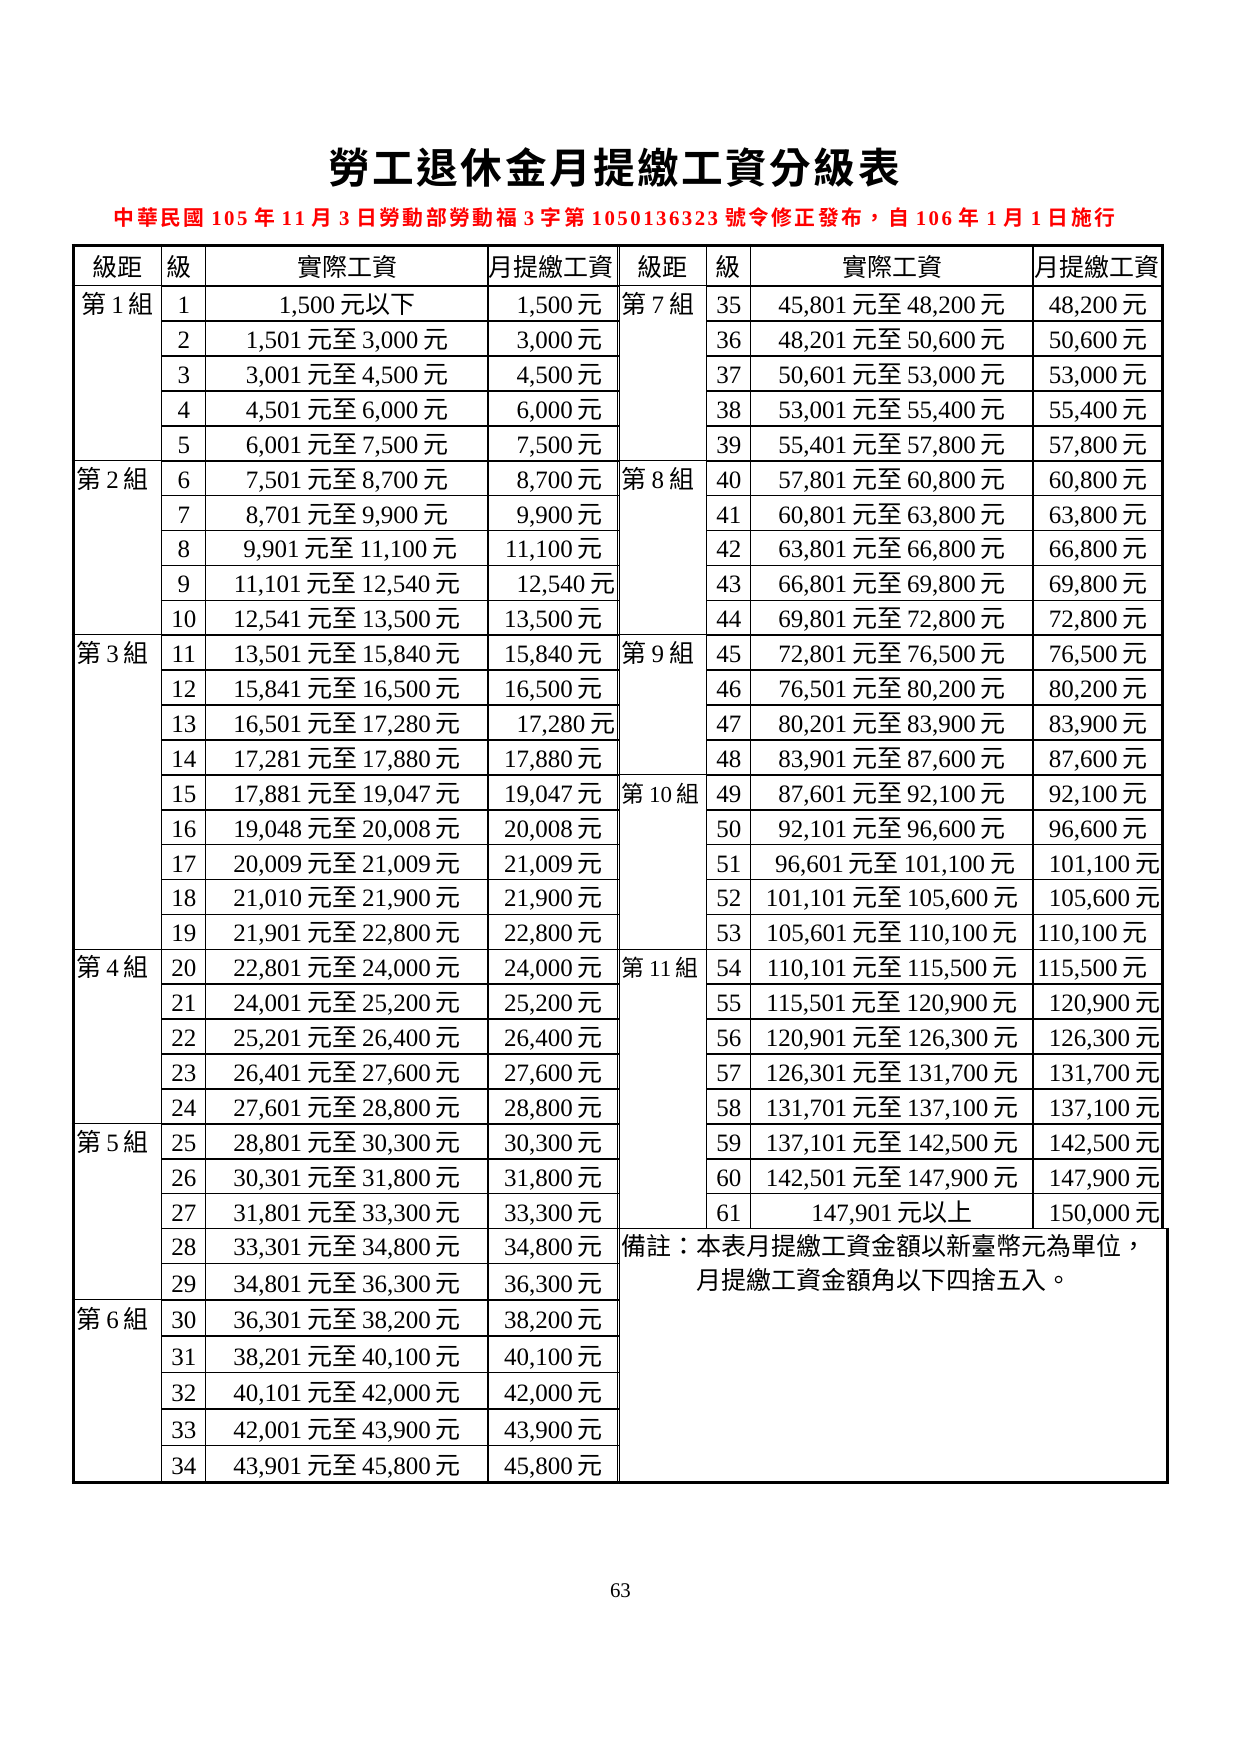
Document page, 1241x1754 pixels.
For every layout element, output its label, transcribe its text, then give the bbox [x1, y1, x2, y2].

table_cell 22,801元至24,000元 [206, 950, 487, 983]
table_cell 80,201元至83,900元 [751, 706, 1032, 739]
table_cell 15 [162, 776, 205, 809]
table_cell [75, 983, 161, 1018]
table_cell [75, 1408, 161, 1445]
table_cell 21,009元 [489, 845, 617, 879]
table_cell 63,800元 [1034, 496, 1161, 530]
table_cell 28,800元 [489, 1090, 617, 1123]
table_cell 45,800元 [489, 1446, 617, 1481]
text 勞工退休金月提繳工資分級表 [112, 150, 1116, 192]
table_cell 7,501元至8,700元 [206, 462, 487, 495]
table_cell 55 [707, 985, 750, 1018]
table_cell 15,840元 [489, 636, 617, 669]
table_cell 第6組 [75, 1300, 161, 1335]
table_cell [620, 983, 706, 1018]
table_cell 48 [707, 741, 750, 774]
table_cell 25 [162, 1125, 205, 1158]
table_cell 24,000元 [489, 950, 617, 983]
table_cell [75, 1053, 161, 1088]
table_cell 第2組 [75, 461, 161, 495]
table_cell 27,601元至28,800元 [206, 1090, 487, 1123]
table_cell 110,101元至115,500元 [751, 950, 1032, 983]
table_cell 41 [707, 496, 750, 530]
table_cell 21,010元至21,900元 [206, 880, 487, 913]
table_cell [75, 320, 161, 355]
table_cell 115,501元至120,900元 [751, 985, 1032, 1018]
table_cell 4,501元至6,000元 [206, 392, 487, 425]
table_cell 26,400元 [489, 1020, 617, 1053]
table_cell [75, 844, 161, 879]
table_cell 21,901元至22,800元 [206, 915, 487, 948]
table_cell 12,540元 [489, 566, 617, 599]
table_cell 92,101元至96,600元 [751, 811, 1032, 844]
table_cell 34,800元 [489, 1229, 617, 1262]
table_cell [620, 739, 706, 774]
table_cell 50,600元 [1034, 322, 1161, 355]
table_cell [75, 565, 161, 599]
table_cell 51 [707, 845, 750, 879]
table_cell 18 [162, 880, 205, 913]
table_cell 131,700元 [1034, 1055, 1161, 1088]
table_cell 66,800元 [1034, 531, 1161, 564]
table_cell [620, 355, 706, 390]
table_cell 43,900元 [489, 1410, 617, 1445]
table_cell 142,500元 [1034, 1125, 1161, 1158]
table_cell 第7組 [620, 286, 706, 320]
table_cell [75, 1335, 161, 1372]
table_cell 53,000元 [1034, 357, 1161, 390]
table_cell [75, 425, 161, 460]
table_cell 44 [707, 601, 750, 634]
table_cell 9,901元至11,100元 [206, 531, 487, 564]
table_cell [620, 1123, 706, 1158]
table_cell 13,501元至15,840元 [206, 636, 487, 669]
table_cell 53 [707, 915, 750, 948]
table_cell 20,008元 [489, 811, 617, 844]
table_cell 57,801元至60,800元 [751, 462, 1032, 495]
table_cell 66,801元至69,800元 [751, 566, 1032, 599]
table_cell 17,281元至17,880元 [206, 741, 487, 774]
table_cell 19,047元 [489, 776, 617, 809]
table_header 實際工資 [751, 247, 1032, 285]
table_header 級距 [75, 247, 161, 285]
table_cell 38 [707, 392, 750, 425]
table_cell 72,800元 [1034, 601, 1161, 634]
table_cell 第5組 [75, 1124, 161, 1158]
table_cell 17,881元至19,047元 [206, 776, 487, 809]
table_cell 87,601元至92,100元 [751, 776, 1032, 809]
table_cell 第10組 [620, 775, 706, 809]
table_cell [620, 600, 706, 634]
table_cell 42,000元 [489, 1373, 617, 1408]
table_cell 59 [707, 1125, 750, 1158]
table_cell 126,301元至131,700元 [751, 1055, 1032, 1088]
table_cell 35 [707, 287, 750, 320]
table_cell 137,101元至142,500元 [751, 1125, 1032, 1158]
table_cell 42,001元至43,900元 [206, 1410, 487, 1445]
table_cell 16,500元 [489, 671, 617, 704]
table_cell 53,001元至55,400元 [751, 392, 1032, 425]
table_cell 105,601元至110,100元 [751, 915, 1032, 948]
table_cell 33,300元 [489, 1194, 617, 1228]
table_cell 7 [162, 496, 205, 530]
table_cell 31 [162, 1337, 205, 1372]
table_cell 110,100元 [1034, 915, 1161, 948]
table_cell 19 [162, 915, 205, 948]
table_cell 21,900元 [489, 880, 617, 913]
table_cell 11 [162, 636, 205, 669]
table_cell [75, 1228, 161, 1262]
table_cell 25,200元 [489, 985, 617, 1018]
table_cell 40,101元至42,000元 [206, 1373, 487, 1408]
table_cell 第9組 [620, 635, 706, 669]
table_cell 46 [707, 671, 750, 704]
table_cell 25,201元至26,400元 [206, 1020, 487, 1053]
table_cell 15,841元至16,500元 [206, 671, 487, 704]
table_cell 43 [707, 566, 750, 599]
table_cell [75, 879, 161, 913]
table_cell 17,880元 [489, 741, 617, 774]
table_cell 17,280元 [489, 706, 617, 739]
table_cell 38,200元 [489, 1301, 617, 1335]
table_cell [75, 1445, 161, 1481]
table_cell 48,201元至50,600元 [751, 322, 1032, 355]
table_cell 34,801元至36,300元 [206, 1264, 487, 1299]
table_cell [75, 495, 161, 530]
table_cell 12,541元至13,500元 [206, 601, 487, 634]
table_cell 120,901元至126,300元 [751, 1020, 1032, 1053]
table_cell 33 [162, 1410, 205, 1445]
table_cell [75, 1158, 161, 1193]
table_cell 42 [707, 531, 750, 564]
table_cell 第4組 [75, 950, 161, 983]
table_cell 4,500元 [489, 357, 617, 390]
table_cell 13 [162, 706, 205, 739]
table_cell 34 [162, 1446, 205, 1481]
table_cell 31,800元 [489, 1160, 617, 1193]
table_cell 92,100元 [1034, 776, 1161, 809]
table_cell [75, 390, 161, 425]
table_cell 9 [162, 566, 205, 599]
table_cell 11,101元至12,540元 [206, 566, 487, 599]
table_cell 33,301元至34,800元 [206, 1229, 487, 1262]
table_cell 8,700元 [489, 462, 617, 495]
table_header 級距 [620, 247, 706, 285]
table_cell 49 [707, 776, 750, 809]
table_cell 56 [707, 1020, 750, 1053]
table_cell 備註：本表月提繳工資金額以新臺幣元為單位， 月提繳工資金額角以下四捨五入。 [620, 1229, 1166, 1481]
table_cell 45,801元至48,200元 [751, 287, 1032, 320]
table_cell 55,400元 [1034, 392, 1161, 425]
table_cell 26,401元至27,600元 [206, 1055, 487, 1088]
table_cell 40,100元 [489, 1337, 617, 1372]
table_cell [620, 320, 706, 355]
table_header 月提繳工資 [489, 247, 617, 285]
table_cell 30 [162, 1301, 205, 1335]
table_cell [75, 669, 161, 704]
table_cell 27,600元 [489, 1055, 617, 1088]
table_cell 87,600元 [1034, 741, 1161, 774]
table_cell 150,000元 [1034, 1194, 1161, 1228]
table_header 月提繳工資 [1034, 247, 1161, 285]
table_cell 16 [162, 811, 205, 844]
table_cell 29 [162, 1264, 205, 1299]
table_cell 26 [162, 1160, 205, 1193]
table_cell 50,601元至53,000元 [751, 357, 1032, 390]
table_cell 50 [707, 811, 750, 844]
table_cell 147,900元 [1034, 1160, 1161, 1193]
text 中華民國105年11月3日勞動部勞動福3字第1050136323號令修正發布，自106年1月1日施行 [112, 204, 1116, 231]
table_cell [75, 774, 161, 809]
table_cell 6 [162, 462, 205, 495]
table_cell 23 [162, 1055, 205, 1088]
table_cell [75, 1372, 161, 1408]
table_cell 115,500元 [1034, 950, 1161, 983]
table_header 實際工資 [206, 247, 487, 285]
table_cell 22,800元 [489, 915, 617, 948]
table_cell 45 [707, 636, 750, 669]
table_cell 24,001元至25,200元 [206, 985, 487, 1018]
table_cell 2 [162, 322, 205, 355]
table_cell 36,300元 [489, 1264, 617, 1299]
table_cell 3,001元至4,500元 [206, 357, 487, 390]
table_cell [620, 1053, 706, 1088]
table_cell 76,500元 [1034, 636, 1161, 669]
table_cell 31,801元至33,300元 [206, 1194, 487, 1228]
table_cell 72,801元至76,500元 [751, 636, 1032, 669]
table_cell 60 [707, 1160, 750, 1193]
table_cell 第8組 [620, 461, 706, 495]
table_cell 57,800元 [1034, 427, 1161, 460]
table_cell [75, 1018, 161, 1053]
table_cell 36,301元至38,200元 [206, 1301, 487, 1335]
table_cell [75, 914, 161, 948]
table_cell [75, 1088, 161, 1123]
table_cell 32 [162, 1373, 205, 1408]
table_cell [620, 1088, 706, 1123]
table_cell [620, 425, 706, 460]
table_cell 1 [162, 287, 205, 320]
table_cell [620, 390, 706, 425]
table_cell 126,300元 [1034, 1020, 1161, 1053]
table_cell 20 [162, 950, 205, 983]
table_cell 6,000元 [489, 392, 617, 425]
table_cell 1,500元 [489, 287, 617, 320]
table_cell 11,100元 [489, 531, 617, 564]
table_cell [75, 739, 161, 774]
table_cell 147,901元以上 [751, 1194, 1032, 1228]
table_cell 6,001元至7,500元 [206, 427, 487, 460]
table_cell 9,900元 [489, 496, 617, 530]
table_cell [75, 809, 161, 844]
table_cell [620, 565, 706, 599]
table_cell 48,200元 [1034, 287, 1161, 320]
table_cell 1,500元以下 [206, 287, 487, 320]
table_cell 57 [707, 1055, 750, 1088]
table_cell [75, 530, 161, 564]
table_cell 96,601元至101,100元 [751, 845, 1032, 879]
table_cell [620, 530, 706, 564]
table_cell [75, 1263, 161, 1299]
table_cell [75, 704, 161, 739]
table_cell 1,501元至3,000元 [206, 322, 487, 355]
table_cell 8 [162, 531, 205, 564]
table_cell [620, 844, 706, 879]
table_cell 7,500元 [489, 427, 617, 460]
table_cell 47 [707, 706, 750, 739]
table_cell 4 [162, 392, 205, 425]
table_cell 24 [162, 1090, 205, 1123]
table_cell 61 [707, 1194, 750, 1228]
table_cell [620, 809, 706, 844]
table_cell [620, 495, 706, 530]
table_cell 第3組 [75, 635, 161, 669]
table_header 級 [707, 247, 750, 285]
table_cell 第11組 [620, 950, 706, 983]
table_cell 14 [162, 741, 205, 774]
table_cell 69,801元至72,800元 [751, 601, 1032, 634]
table_cell [75, 600, 161, 634]
table_cell 80,200元 [1034, 671, 1161, 704]
table_cell 30,301元至31,800元 [206, 1160, 487, 1193]
table_cell [620, 704, 706, 739]
table_cell 37 [707, 357, 750, 390]
table_cell 38,201元至40,100元 [206, 1337, 487, 1372]
table_cell [620, 1018, 706, 1053]
table_cell 17 [162, 845, 205, 879]
table_cell [75, 1193, 161, 1228]
table_cell [620, 1158, 706, 1193]
table_cell 第1組 [75, 286, 161, 320]
table_cell 3,000元 [489, 322, 617, 355]
table_cell 76,501元至80,200元 [751, 671, 1032, 704]
table_cell 120,900元 [1034, 985, 1161, 1018]
table_cell 28 [162, 1229, 205, 1262]
table_cell 30,300元 [489, 1125, 617, 1158]
table_cell 10 [162, 601, 205, 634]
table_cell 40 [707, 462, 750, 495]
table_cell 27 [162, 1194, 205, 1228]
table_cell 105,600元 [1034, 880, 1161, 913]
table_cell 21 [162, 985, 205, 1018]
table_cell 54 [707, 950, 750, 983]
table_cell 28,801元至30,300元 [206, 1125, 487, 1158]
table_cell 131,701元至137,100元 [751, 1090, 1032, 1123]
table_header 級 [162, 247, 205, 285]
table_cell 137,100元 [1034, 1090, 1161, 1123]
table_cell [620, 669, 706, 704]
table_cell 96,600元 [1034, 811, 1161, 844]
table_cell 63,801元至66,800元 [751, 531, 1032, 564]
table_cell 60,800元 [1034, 462, 1161, 495]
table_cell 101,101元至105,600元 [751, 880, 1032, 913]
table_cell 16,501元至17,280元 [206, 706, 487, 739]
table_cell 39 [707, 427, 750, 460]
table_cell 83,900元 [1034, 706, 1161, 739]
table_cell 19,048元至20,008元 [206, 811, 487, 844]
table_cell 5 [162, 427, 205, 460]
table_cell 8,701元至9,900元 [206, 496, 487, 530]
table_cell 101,100元 [1034, 845, 1161, 879]
table_cell 22 [162, 1020, 205, 1053]
table_cell 55,401元至57,800元 [751, 427, 1032, 460]
table_cell 58 [707, 1090, 750, 1123]
table_cell 13,500元 [489, 601, 617, 634]
table_cell 60,801元至63,800元 [751, 496, 1032, 530]
table_cell 52 [707, 880, 750, 913]
table_cell [620, 914, 706, 948]
table_cell 43,901元至45,800元 [206, 1446, 487, 1481]
table_cell 12 [162, 671, 205, 704]
table_cell [620, 1193, 706, 1228]
table_cell [620, 879, 706, 913]
table_cell 20,009元至21,009元 [206, 845, 487, 879]
table_cell 142,501元至147,900元 [751, 1160, 1032, 1193]
table_cell 3 [162, 357, 205, 390]
table_cell [75, 355, 161, 390]
table_cell 36 [707, 322, 750, 355]
table_cell 69,800元 [1034, 566, 1161, 599]
table_cell 83,901元至87,600元 [751, 741, 1032, 774]
